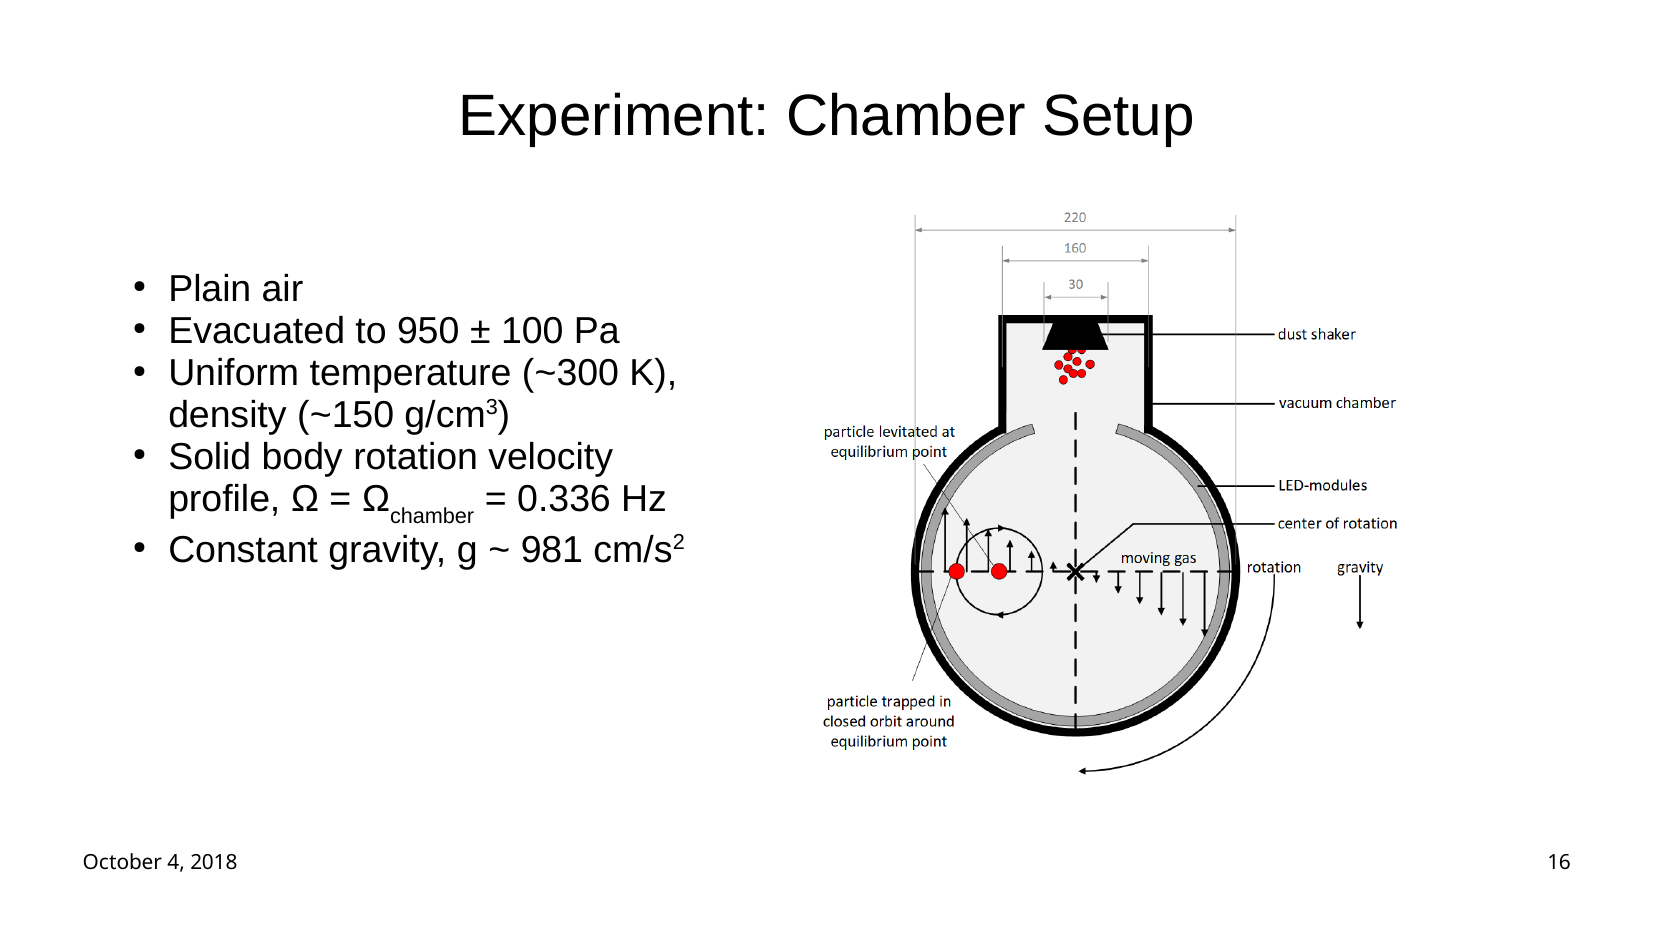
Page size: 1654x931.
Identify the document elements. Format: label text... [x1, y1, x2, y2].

picture [814, 203, 1406, 775]
title Experiment: Chamber Setup [83, 37, 1572, 193]
text_box Plain air Evacuated to 950 ± 100 Pa Uniform temperature (~300 K), density (~150 g/cm3) Solid body rotation velocity profile, Ω = Ωchamber = 0.336 Hz Constant gravity, g ~ 981 cm/s2 [118, 259, 721, 578]
